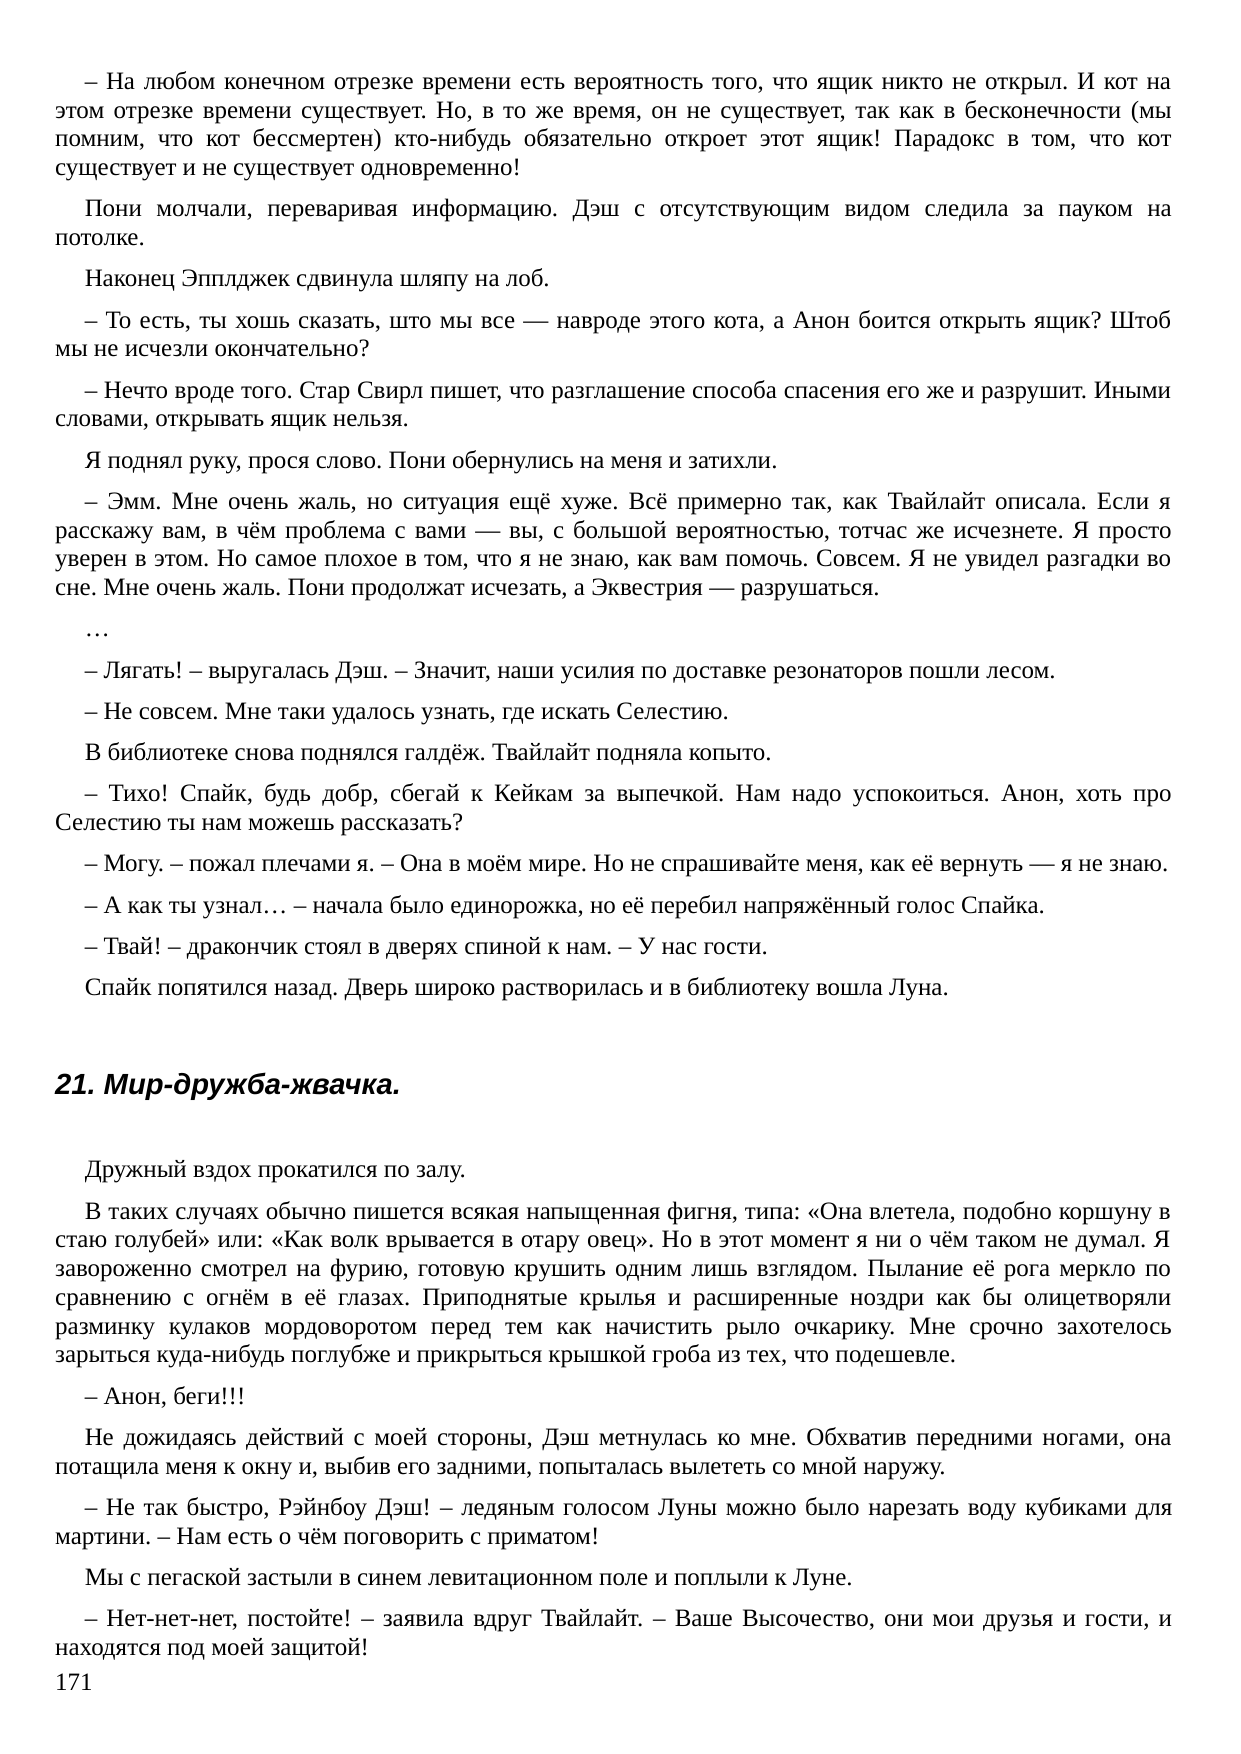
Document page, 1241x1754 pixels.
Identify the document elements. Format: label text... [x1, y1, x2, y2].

text Пони молчали, переваривая информацию. Дэш с отсутствующим видом следила за пауком на потолке. [55, 193, 1173, 251]
text – Нечто вроде того. Стар Свирл пишет, что разглашение способа спасения его же и разрушит. Иными словами, открывать ящик нельзя. [55, 375, 1173, 432]
text – На любом конечном отрезке времени есть вероятность того, что ящик никто не открыл. И кот на этом отрезке времени существует. Но, в то же время, он не существует, так как в бесконечности (мы помним, что кот бессмертен) кто-нибудь обязательно откроет этот ящик! Парадокс в том, что кот существует и не существует одновременно! [55, 66, 1173, 181]
text – Не так быстро, Рэйнбоу Дэш! – ледяным голосом Луны можно было нарезать воду кубиками для мартини. – Нам есть о чём поговорить с приматом! [55, 1492, 1173, 1549]
text Не дожидаясь действий с моей стороны, Дэш метнулась ко мне. Обхватив передними ногами, она потащила меня к окну и, выбив его задними, попыталась вылететь со мной наружу. [55, 1422, 1173, 1479]
text В библиотеке снова поднялся галдёж. Твайлайт подняла копыто. [55, 737, 1173, 766]
text – Тихо! Спайк, будь добр, сбегай к Кейкам за выпечкой. Нам надо успокоиться. Анон, хоть про Селестию ты нам можешь рассказать? [55, 778, 1173, 836]
text – Нет-нет-нет, постойте! – заявила вдруг Твайлайт. – Ваше Высочество, они мои друзья и гости, и находятся под моей защитой! [55, 1603, 1173, 1661]
text Дружный вздох прокатился по залу. [55, 1154, 1173, 1183]
text … [55, 613, 1173, 642]
text Спайк попятился назад. Дверь широко растворилась и в библиотеку вошла Луна. [55, 972, 1173, 1001]
text – Лягать! – выругалась Дэш. – Значит, наши усилия по доставке резонаторов пошли лесом. [55, 655, 1173, 683]
text Наконец Эпплджек сдвинула шляпу на лоб. [55, 263, 1173, 292]
subtitle 21. Мир-дружба-жвачка. [55, 1067, 1173, 1101]
text – А как ты узнал… – начала было единорожка, но её перебил напряжённый голос Спайка. [55, 890, 1173, 918]
text Мы с пегаской застыли в синем левитационном поле и поплыли к Луне. [55, 1562, 1173, 1591]
text – Анон, беги!!! [55, 1381, 1173, 1409]
text Я поднял руку, прося слово. Пони обернулись на меня и затихли. [55, 445, 1173, 473]
text – Эмм. Мне очень жаль, но ситуация ещё хуже. Всё примерно так, как Твайлайт описала. Если я расскажу вам, в чём проблема с вами — вы, с большой вероятностью, тотчас же исчезнете. Я просто уверен в этом. Но самое плохое в том, что я не знаю, как вам помочь. Совсем. Я не увидел разгадки во сне. Мне очень жаль. Пони продолжат исчезать, а Эквестрия — разрушаться. [55, 486, 1173, 601]
text – То есть, ты хошь сказать, што мы все — навроде этого кота, а Анон боится открыть ящик? Штоб мы не исчезли окончательно? [55, 305, 1173, 362]
text – Могу. – пожал плечами я. – Она в моём мире. Но не спрашивайте меня, как её вернуть — я не знаю. [55, 848, 1173, 877]
text – Не совсем. Мне таки удалось узнать, где искать Селестию. [55, 696, 1173, 725]
text В таких случаях обычно пишется всякая напыщенная фигня, типа: «Она влетела, подобно коршуну в стаю голубей» или: «Как волк врывается в отару овец». Но в этот момент я ни о чём таком не думал. Я завороженно смотрел на фурию, готовую крушить одним лишь взглядом. Пылание её рога меркло по сравнению с огнём в её глазах. Приподнятые крылья и расширенные ноздри как бы олицетворяли разминку кулаков мордоворотом перед тем как начистить рыло очкарику. Мне срочно захотелось зарыться куда-нибудь поглубже и прикрыться крышкой гроба из тех, что подешевле. [55, 1196, 1173, 1368]
text – Твай! – дракончик стоял в дверях спиной к нам. – У нас гости. [55, 931, 1173, 960]
